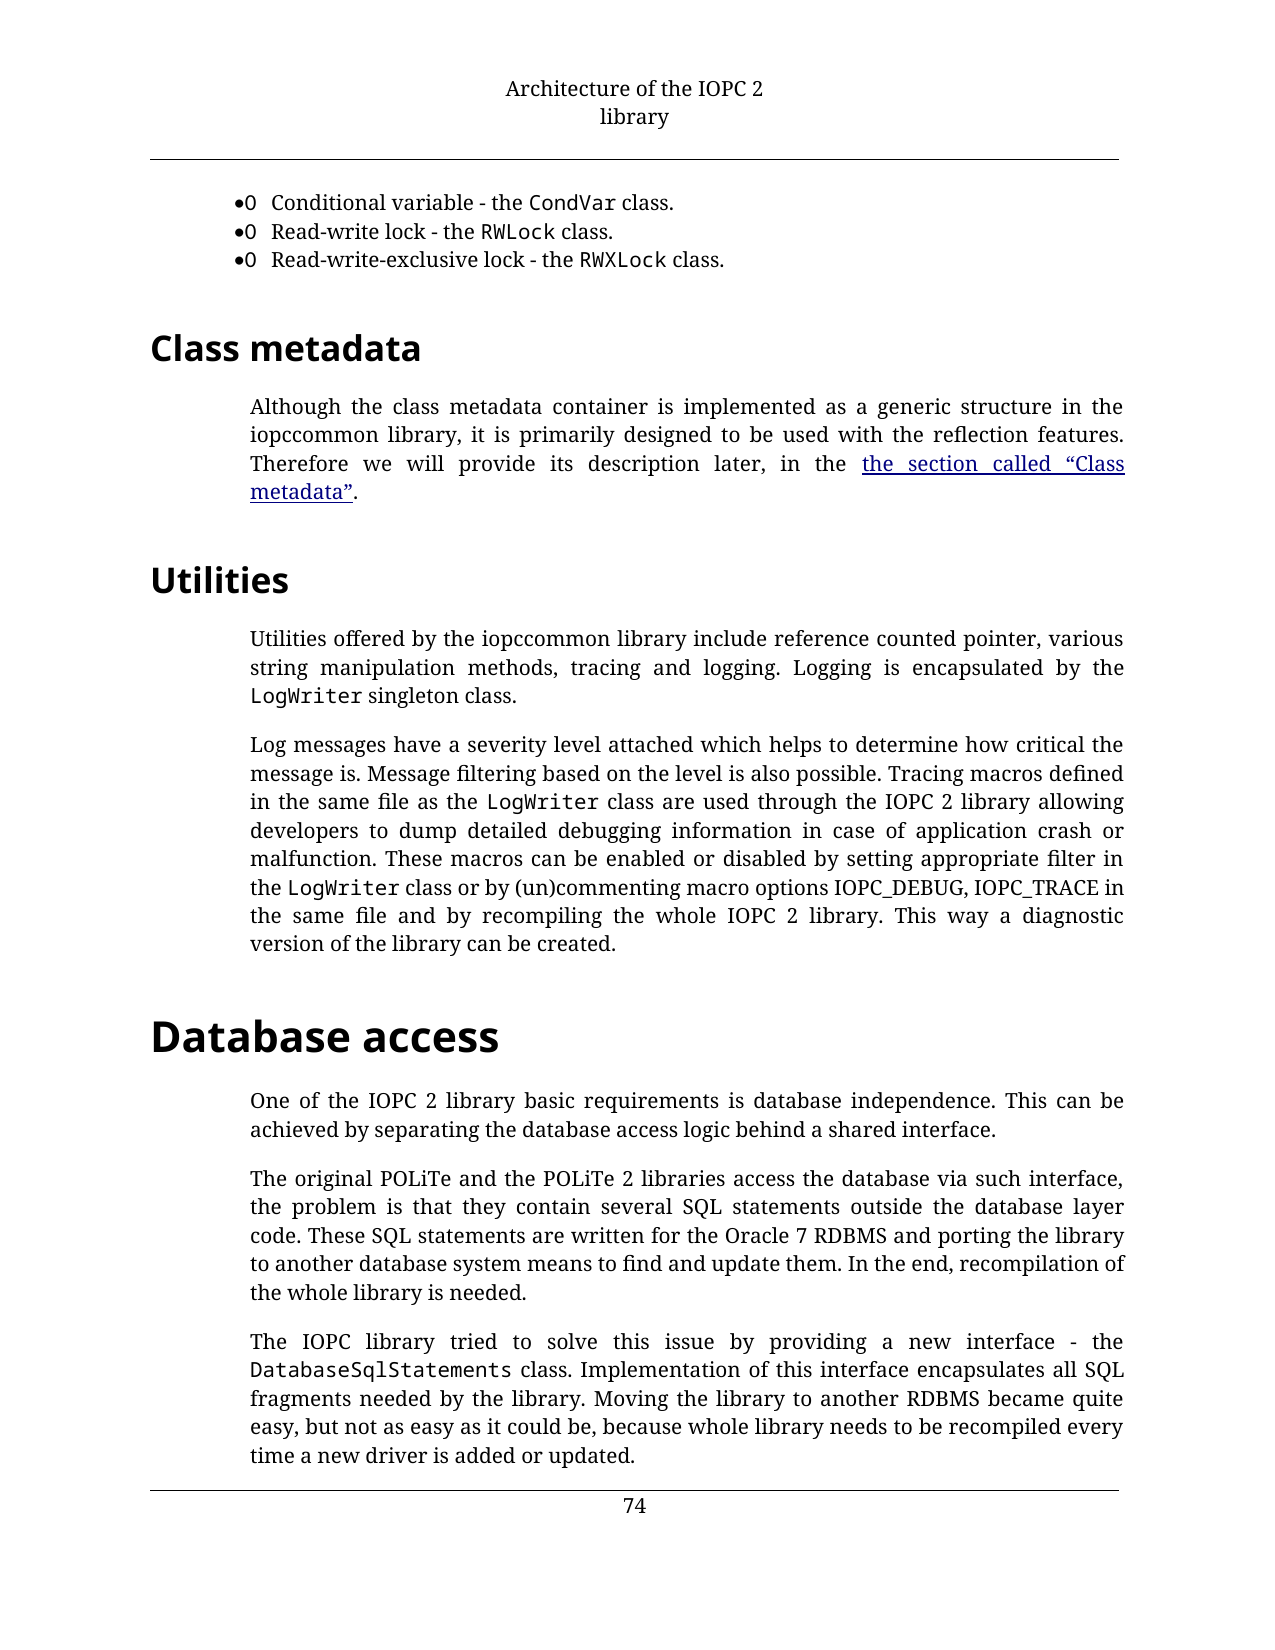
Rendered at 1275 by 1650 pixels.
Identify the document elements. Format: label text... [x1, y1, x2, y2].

list Read-write-exclusive lock - the RWXLock class. [233, 245, 1125, 274]
text Log messages have a severity level attached which helps to determine how critical the message is. Message filtering based on the level is also possible. Tracing macros defined in the same file as the LogWriter class are used through the IOPC 2 library allowing developers to dump detailed debugging information in case of application crash or malfunction. These macros can be enabled or disabled by setting appropriate filter in the LogWriter class or by (un)commenting macro options IOPC_DEBUG, IOPC_TRACE in the same file and by recompiling the whole IOPC 2 library. This way a diagnostic version of the library can be created. [250, 730, 1125, 958]
text One of the IOPC 2 library basic requirements is database independence. This can be achieved by separating the database access logic behind a shared interface. [250, 1086, 1125, 1143]
text Utilities [150, 555, 1125, 603]
list Conditional variable - the CondVar class. [233, 188, 1125, 217]
text Although the class metadata container is implemented as a generic structure in the iopccommon library, it is primarily designed to be used with the reflection features. Therefore we will provide its description later, in the the section called “Class metadata”. [250, 392, 1125, 506]
text The IOPC library tried to solve this issue by providing a new interface - the DatabaseSqlStatements class. Implementation of this interface encapsulates all SQL fragments needed by the library. Moving the library to another RDBMS became quite easy, but not as easy as it could be, because whole library needs to be recompiled every time a new driver is added or updated. [250, 1327, 1125, 1469]
text Database access [150, 1007, 1125, 1065]
text The original POLiTe and the POLiTe 2 libraries access the database via such interface, the problem is that they contain several SQL statements outside the database layer code. These SQL statements are written for the Oracle 7 RDBMS and porting the library to another database system means to find and update them. In the end, recompilation of the whole library is needed. [250, 1164, 1125, 1306]
text Class metadata [150, 323, 1125, 371]
text Utilities offered by the iopccommon library include reference counted pointer, various string manipulation methods, tracing and logging. Logging is encapsulated by the LogWriter singleton class. [250, 624, 1125, 709]
list Read-write lock - the RWLock class. [233, 217, 1125, 245]
